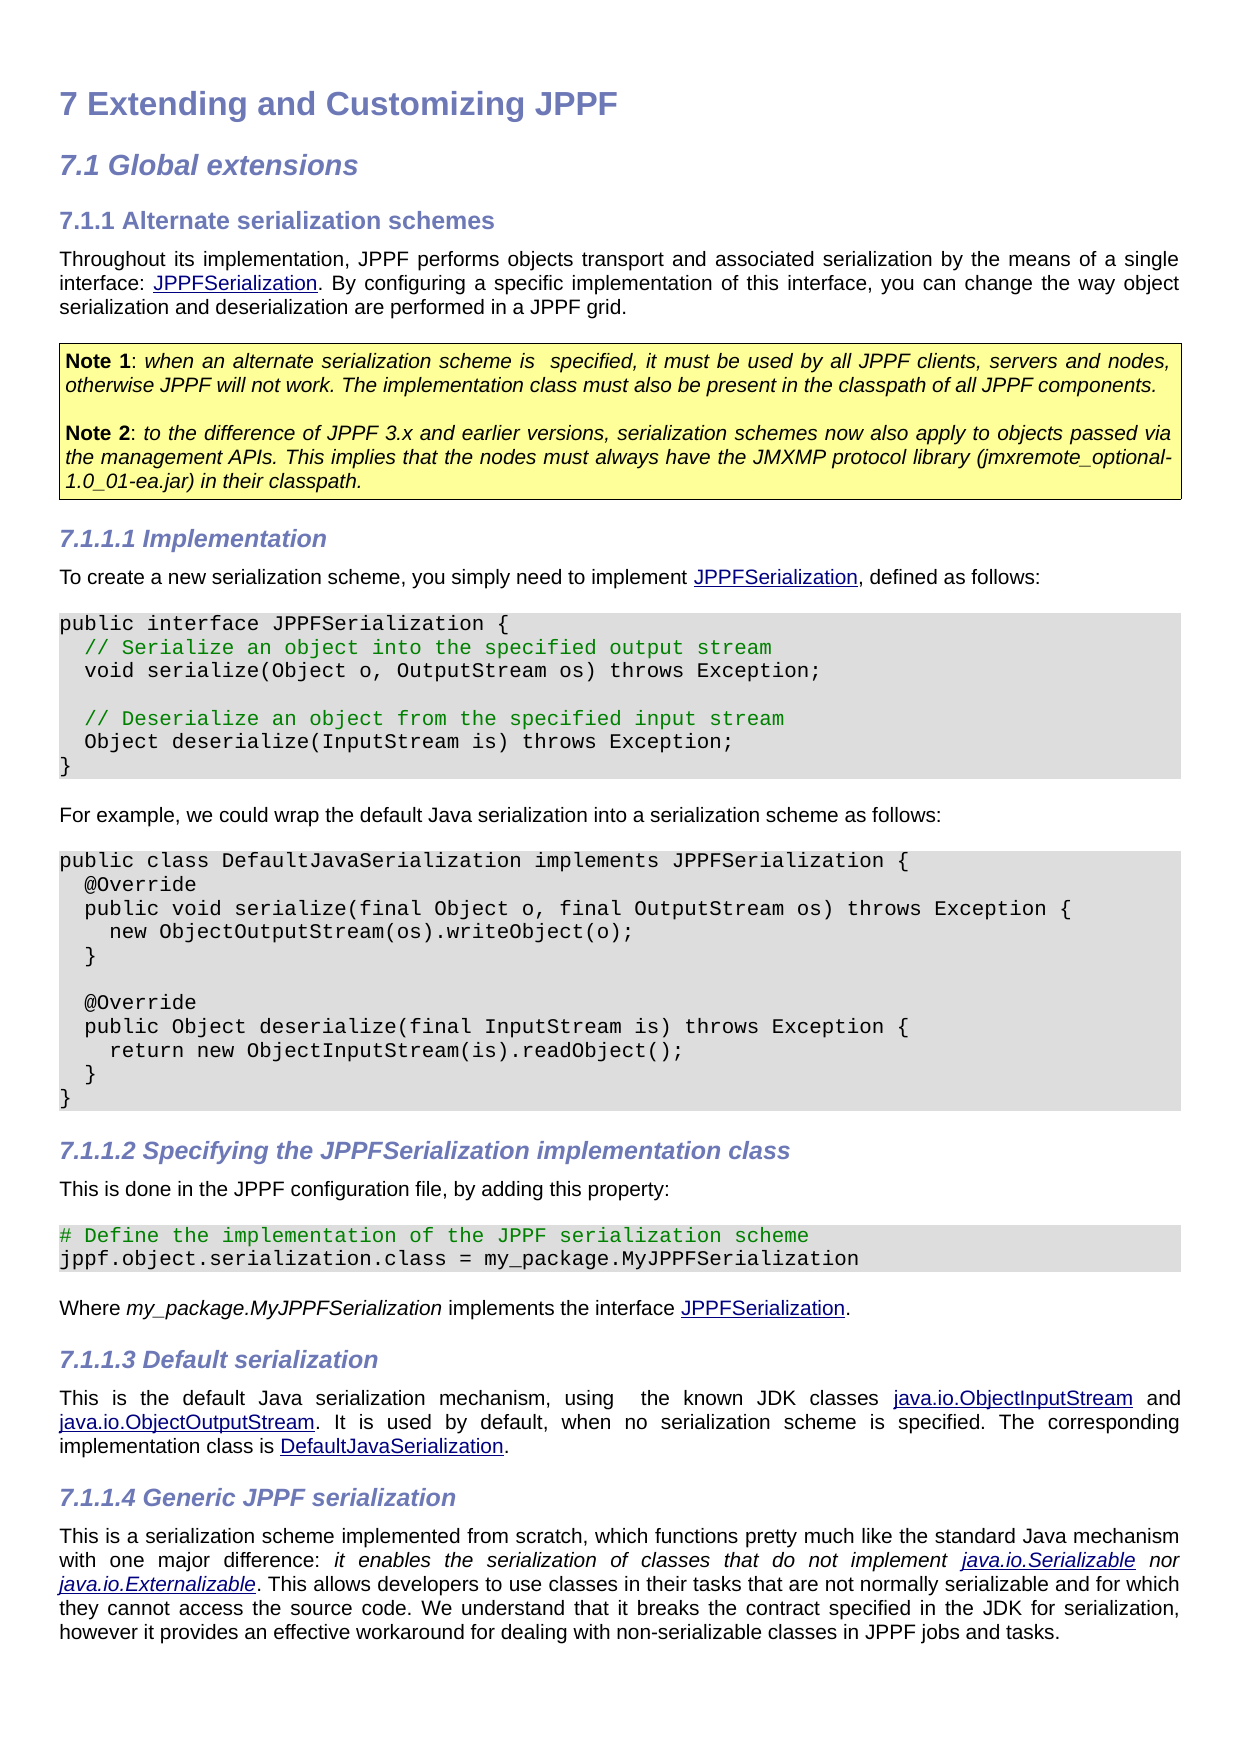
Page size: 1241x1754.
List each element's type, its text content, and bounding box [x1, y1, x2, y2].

text Note 2: to the difference of JPPF 3.x and earlier versions, serialization schemes now also apply to objects passed via the management APIs. This implies that the nodes must always have the JMXMP protocol library (jmxremote_optional-1.0_01-ea.jar) in their classpath. [60, 415, 1181, 499]
subtitle Alternate serialization schemes [59, 206, 1181, 235]
subtitle Implementation [59, 524, 1181, 553]
text To create a new serialization scheme, you simply need to implement JPPFSerialization, defined as follows: [59, 565, 1181, 589]
text public interface JPPFSerialization { [59, 613, 1181, 637]
subtitle Extending and Customizing JPPF [59, 84, 1181, 122]
text This is the default Java serialization mechanism, using the known JDK classes java.io.ObjectInputStream and java.io.ObjectOutputStream. It is used by default, when no serialization scheme is specified. The corresponding implementation class is DefaultJavaSerialization. [59, 1386, 1181, 1458]
text } [59, 755, 1181, 779]
text This is a serialization scheme implemented from scratch, which functions pretty much like the standard Java mechanism with one major difference: it enables the serialization of classes that do not implement java.io.Serializable nor java.io.Externalizable. This allows developers to use classes in their tasks that are not normally serializable and for which they cannot access the source code. We understand that it breaks the contract specified in the JDK for serialization, however it provides an effective workaround for dealing with non-serializable classes in JPPF jobs and tasks. [59, 1524, 1181, 1644]
subtitle Generic JPPF serialization [59, 1483, 1181, 1512]
subtitle Default serialization [59, 1345, 1181, 1374]
text Throughout its implementation, JPPF performs objects transport and associated serialization by the means of a single interface: JPPFSerialization. By configuring a specific implementation of this interface, you can change the way object serialization and deserialization are performed in a JPPF grid. [59, 247, 1181, 319]
text For example, we could wrap the default Java serialization into a serialization scheme as follows: [59, 803, 1181, 827]
text public void serialize(final Object o, final OutputStream os) throws Exception { [59, 898, 1181, 921]
text } [59, 1063, 1181, 1087]
subtitle Specifying the JPPFSerialization implementation class [59, 1136, 1181, 1164]
text # Define the implementation of the JPPF serialization scheme [59, 1225, 1181, 1248]
text void serialize(Object o, OutputStream os) throws Exception; [59, 660, 1181, 684]
text // Serialize an object into the specified output stream [59, 637, 1181, 660]
text Object deserialize(InputStream is) throws Exception; [59, 731, 1181, 755]
text } [59, 1087, 1181, 1111]
text @Override [59, 992, 1181, 1016]
text public class DefaultJavaSerialization implements JPPFSerialization { [59, 851, 1181, 874]
text Where my_package.MyJPPFSerialization implements the interface JPPFSerialization. [59, 1296, 1181, 1320]
text jppf.object.serialization.class = my_package.MyJPPFSerialization [59, 1248, 1181, 1272]
text This is done in the JPPF configuration file, by adding this property: [59, 1177, 1181, 1201]
text Note 1: when an alternate serialization scheme is specified, it must be used by all JPPF clients, servers and nodes, otherwise JPPF will not work. The implementation class must also be present in the classpath of all JPPF components. [60, 344, 1181, 391]
subtitle Global extensions [59, 147, 1181, 181]
text // Deserialize an object from the specified input stream [59, 708, 1181, 731]
text new ObjectOutputStream(os).writeObject(o); [59, 921, 1181, 945]
text } [59, 945, 1181, 969]
text public Object deserialize(final InputStream is) throws Exception { [59, 1016, 1181, 1040]
text @Override [59, 874, 1181, 898]
text return new ObjectInputStream(is).readObject(); [59, 1040, 1181, 1063]
